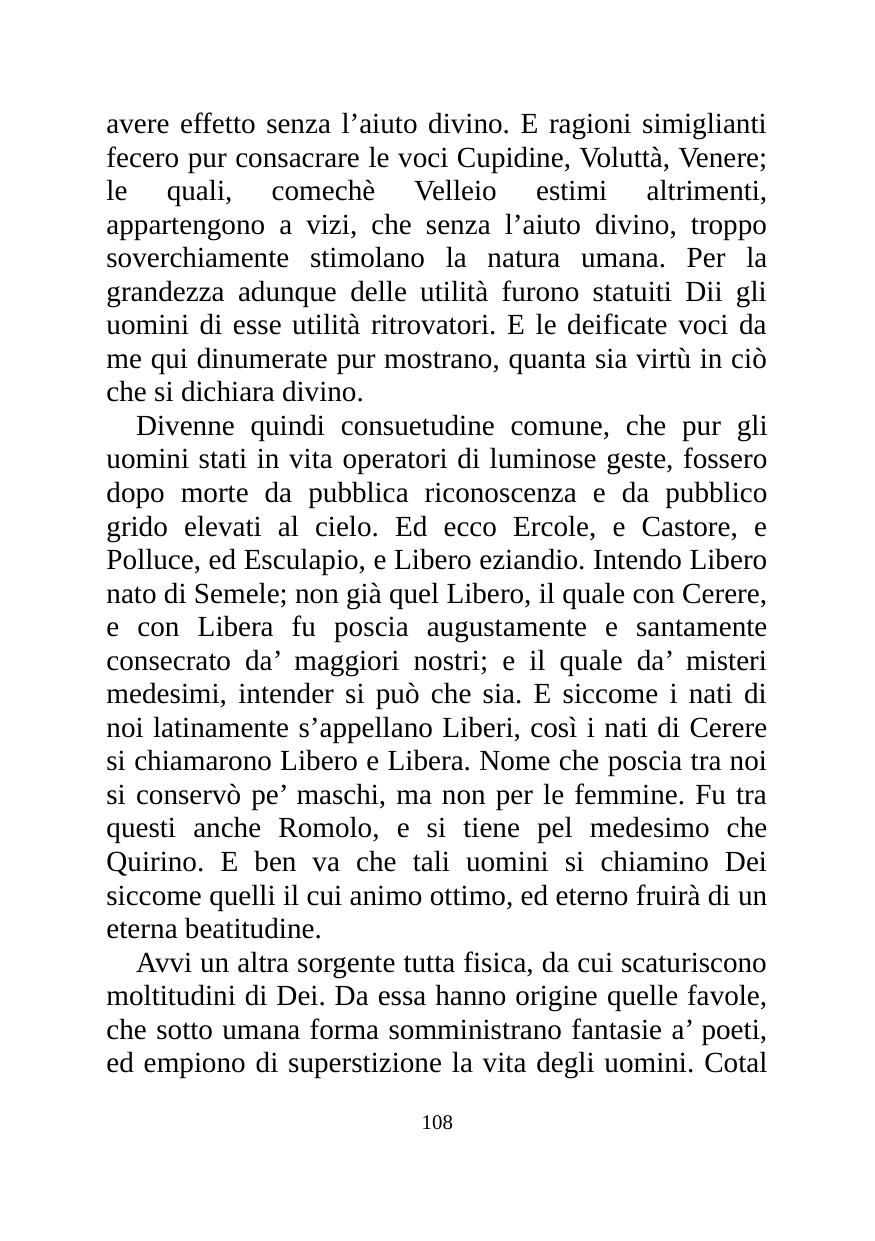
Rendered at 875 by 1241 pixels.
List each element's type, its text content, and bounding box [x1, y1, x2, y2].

text Avvi un altra sorgente tutta fisica, da cui scaturiscono moltitudini di Dei. Da essa hanno origine quelle favole, che sotto umana forma somministrano fantasie a’ poeti, ed empiono di superstizione la vita degli uomini. Cotal [106, 945, 768, 1079]
text avere effetto senza l’aiuto divino. E ragioni simiglianti fecero pur consacrare le voci Cupidine, Voluttà, Venere; le quali, comechè Velleio estimi altrimenti, appartengono a vizi, che senza l’aiuto divino, troppo soverchiamente stimolano la natura umana. Per la grandezza adunque delle utilità furono statuiti Dii gli uomini di esse utilità ritrovatori. E le deificate voci da me qui dinumerate pur mostrano, quanta sia virtù in ciò che si dichiara divino. [106, 106, 768, 408]
text Divenne quindi consuetudine comune, che pur gli uomini stati in vita operatori di luminose geste, fossero dopo morte da pubblica riconoscenza e da pubblico grido elevati al cielo. Ed ecco Ercole, e Castore, e Polluce, ed Esculapio, e Libero eziandio. Intendo Libero nato di Semele; non già quel Libero, il quale con Cerere, e con Libera fu poscia augustamente e santamente consecrato da’ maggiori nostri; e il quale da’ misteri medesimi, intender si può che sia. E siccome i nati di noi latinamente s’appellano Liberi, così i nati di Cerere si chiamarono Libero e Libera. Nome che poscia tra noi si conservò pe’ maschi, ma non per le femmine. Fu tra questi anche Romolo, e si tiene pel medesimo che Quirino. E ben va che tali uomini si chiamino Dei siccome quelli il cui animo ottimo, ed eterno fruirà di un eterna beatitudine. [106, 408, 768, 945]
